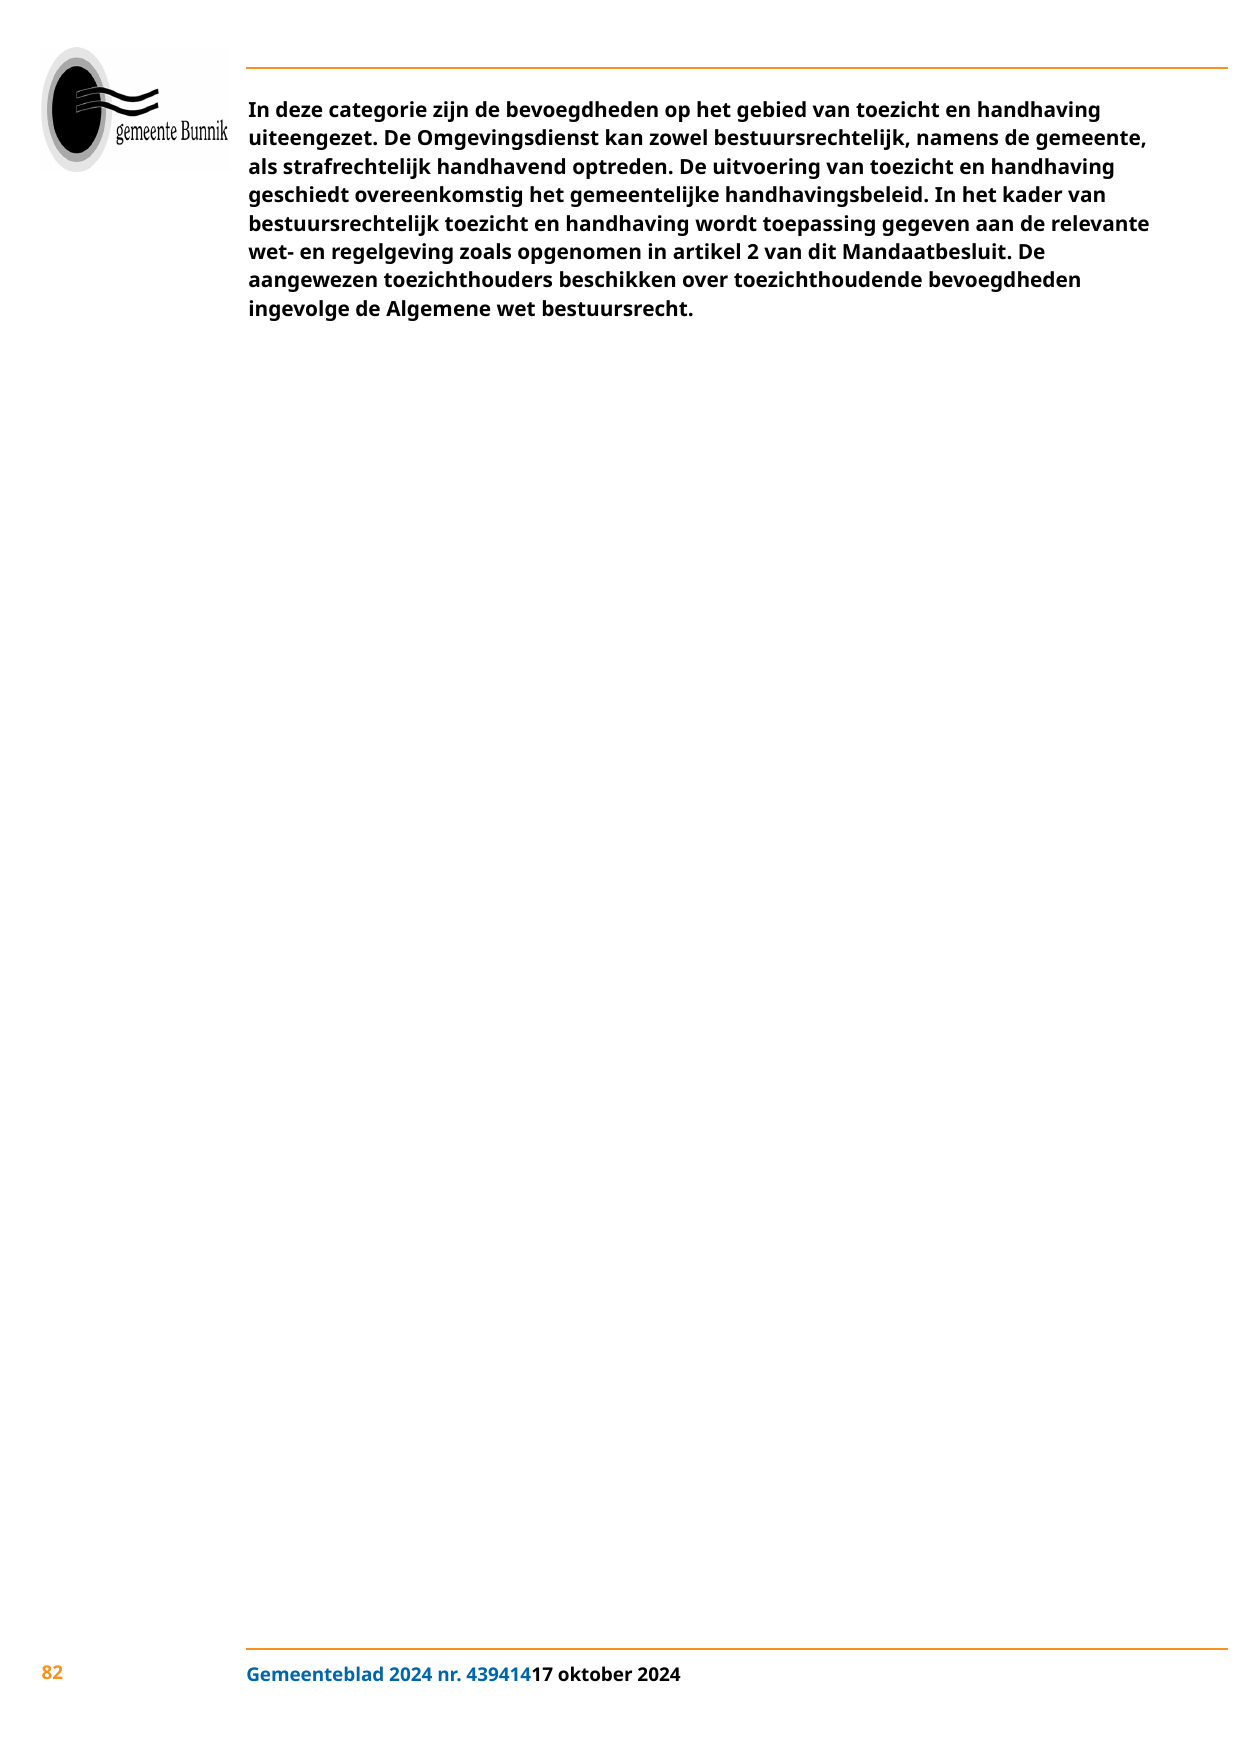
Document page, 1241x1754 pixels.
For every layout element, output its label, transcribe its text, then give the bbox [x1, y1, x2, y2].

text In deze categorie zijn de bevoegdheden op het gebied van toezicht en handhaving uiteengezet. De Omgevingsdienst kan zowel bestuursrechtelijk, namens de gemeente, als strafrechtelijk handhavend optreden. De uitvoering van toezicht en handhaving geschiedt overeenkomstig het gemeentelijke handhavingsbeleid. In het kader van bestuursrechtelijk toezicht en handhaving wordt toepassing gegeven aan de relevante wet- en regelgeving zoals opgenomen in artikel 2 van dit Mandaatbesluit. De aangewezen toezichthouders beschikken over toezichthoudende bevoegdheden ingevolge de Algemene wet bestuursrecht. [248, 95, 1152, 322]
picture [41, 47, 231, 172]
